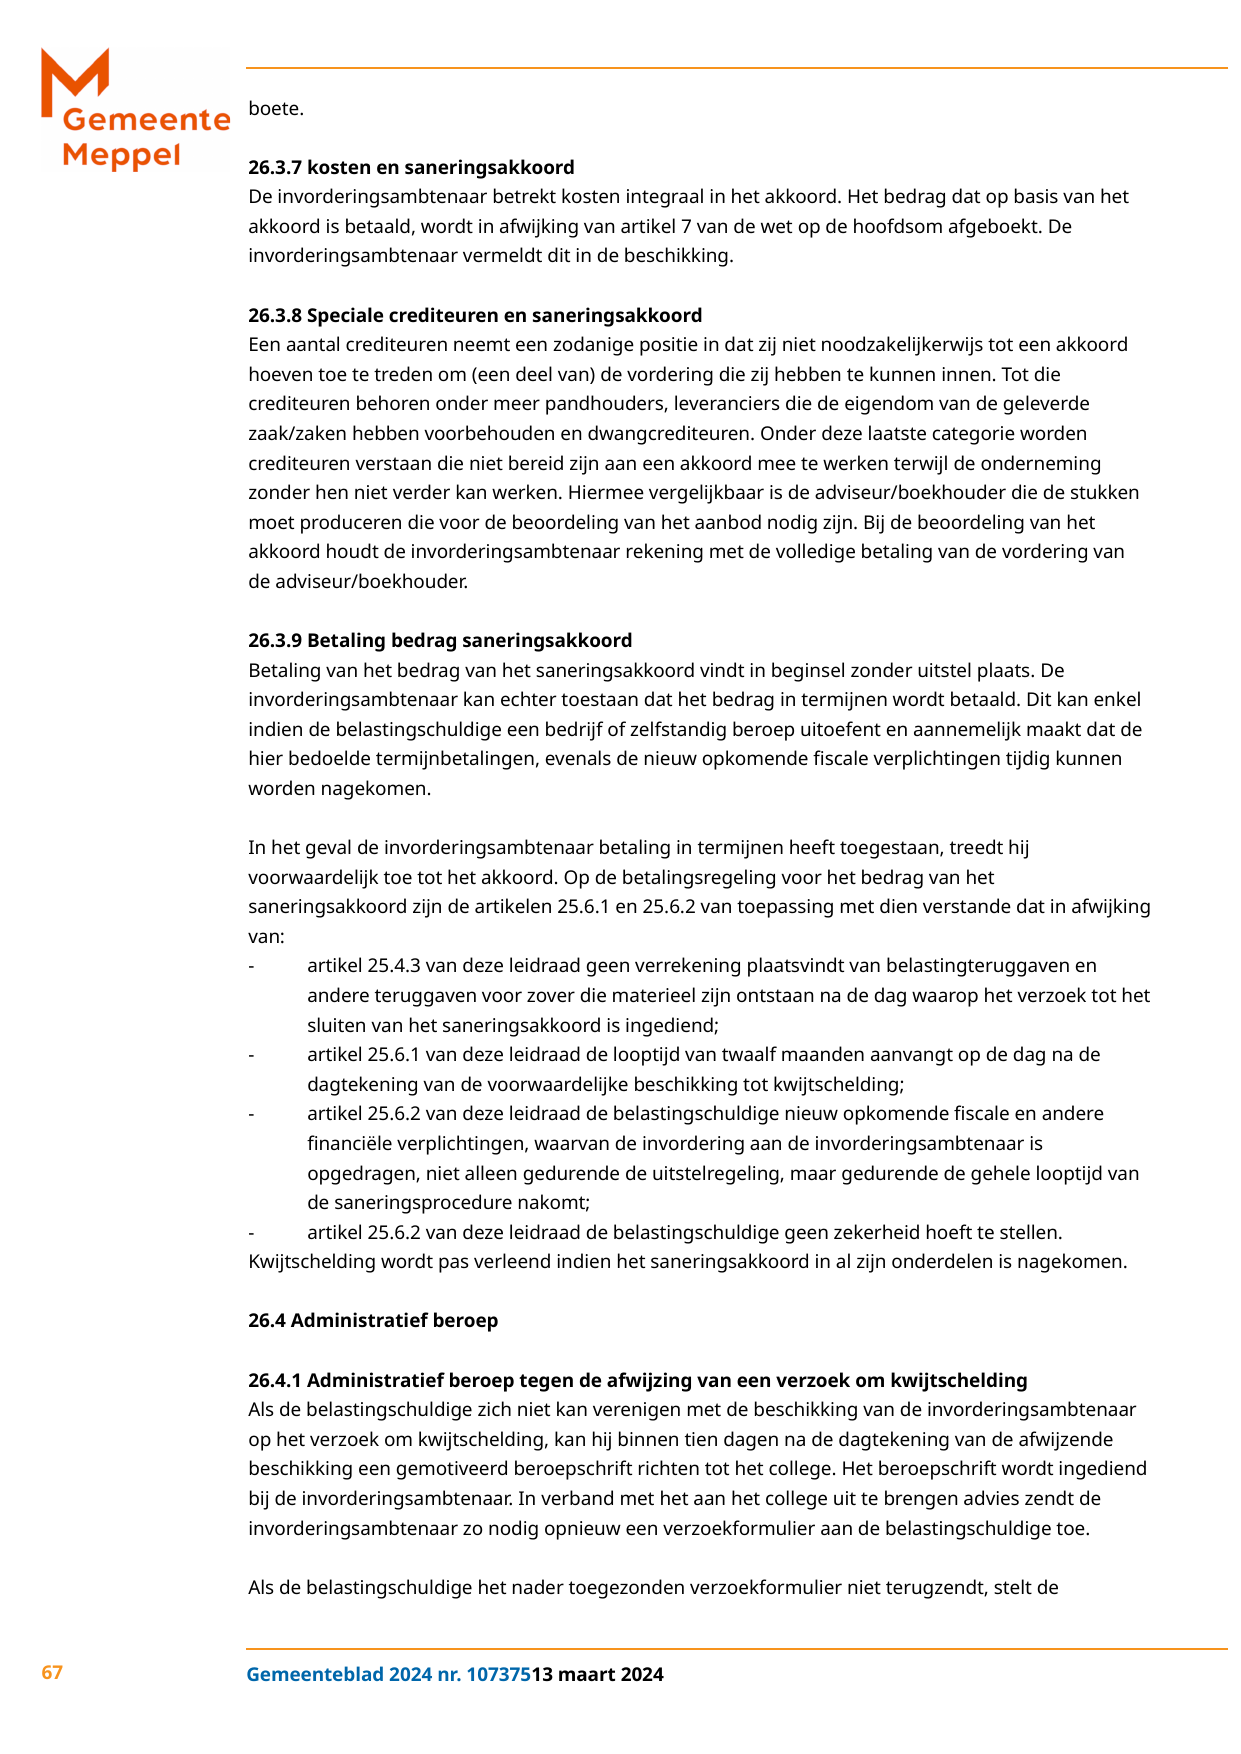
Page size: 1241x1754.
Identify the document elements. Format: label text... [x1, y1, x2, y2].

text 26.3.7 kosten en saneringsakkoord [248, 154, 1152, 180]
text Kwijtschelding wordt pas verleend indien het saneringsakkoord in al zijn onderdelen is nagekomen. [248, 1248, 1152, 1274]
text Als de belastingschuldige zich niet kan verenigen met de beschikking van de invorderingsambtenaar op het verzoek om kwijtschelding, kan hij binnen tien dagen na de dagtekening van de afwijzende beschikking een gemotiveerd beroepschrift richten tot het college. Het beroepschrift wordt ingediend bij de invorderingsambtenaar. In verband met het aan het college uit te brengen advies zendt de invorderingsambtenaar zo nodig opnieuw een verzoekformulier aan de belastingschuldige toe. [248, 1396, 1152, 1541]
text In het geval de invorderingsambtenaar betaling in termijnen heeft toegestaan, treedt hij voorwaardelijk toe tot het akkoord. Op de betalingsregeling voor het bedrag van het saneringsakkoord zijn de artikelen 25.6.1 en 25.6.2 van toepassing met dien verstande dat in afwijking van: [248, 834, 1152, 949]
list artikel 25.6.1 van deze leidraad de looptijd van twaalf maanden aanvangt op de dag na de dagtekening van de voorwaardelijke beschikking tot kwijtschelding; [248, 1041, 1152, 1097]
text 26.4.1 Administratief beroep tegen de afwijzing van een verzoek om kwijtschelding [248, 1367, 1152, 1393]
text boete. [248, 95, 1152, 121]
text Een aantal crediteuren neemt een zodanige positie in dat zij niet noodzakelijkerwijs tot een akkoord hoeven toe te treden om (een deel van) de vordering die zij hebben te kunnen innen. Tot die crediteuren behoren onder meer pandhouders, leveranciers die de eigendom van de geleverde zaak/zaken hebben voorbehouden en dwangcrediteuren. Onder deze laatste categorie worden crediteuren verstaan die niet bereid zijn aan een akkoord mee te werken terwijl de onderneming zonder hen niet verder kan werken. Hiermee vergelijkbaar is de adviseur/boekhouder die de stukken moet produceren die voor de beoordeling van het aanbod nodig zijn. Bij de beoordeling van het akkoord houdt de invorderingsambtenaar rekening met de volledige betaling van de vordering van de adviseur/boekhouder. [248, 331, 1152, 594]
text De invorderingsambtenaar betrekt kosten integraal in het akkoord. Het bedrag dat op basis van het akkoord is betaald, wordt in afwijking van artikel 7 van de wet op de hoofdsom afgeboekt. De invorderingsambtenaar vermeldt dit in de beschikking. [248, 183, 1152, 268]
text 26.4 Administratief beroep [248, 1308, 1152, 1333]
picture [41, 47, 231, 172]
text 26.3.8 Speciale crediteuren en saneringsakkoord [248, 302, 1152, 328]
list artikel 25.6.2 van deze leidraad de belastingschuldige nieuw opkomende fiscale en andere financiële verplichtingen, waarvan de invordering aan de invorderingsambtenaar is opgedragen, niet alleen gedurende de uitstelregeling, maar gedurende de gehele looptijd van de saneringsprocedure nakomt; [248, 1101, 1152, 1215]
text Als de belastingschuldige het nader toegezonden verzoekformulier niet terugzendt, stelt de [248, 1574, 1152, 1600]
list artikel 25.4.3 van deze leidraad geen verrekening plaatsvindt van belastingteruggaven en andere teruggaven voor zover die materieel zijn ontstaan na de dag waarop het verzoek tot het sluiten van het saneringsakkoord is ingediend; [248, 953, 1152, 1038]
text Betaling van het bedrag van het saneringsakkoord vindt in beginsel zonder uitstel plaats. De invorderingsambtenaar kan echter toestaan dat het bedrag in termijnen wordt betaald. Dit kan enkel indien de belastingschuldige een bedrijf of zelfstandig beroep uitoefent en aannemelijk maakt dat de hier bedoelde termijnbetalingen, evenals de nieuw opkomende fiscale verplichtingen tijdig kunnen worden nagekomen. [248, 657, 1152, 801]
list artikel 25.6.2 van deze leidraad de belastingschuldige geen zekerheid hoeft te stellen. [248, 1219, 1152, 1245]
text 26.3.9 Betaling bedrag saneringsakkoord [248, 627, 1152, 653]
